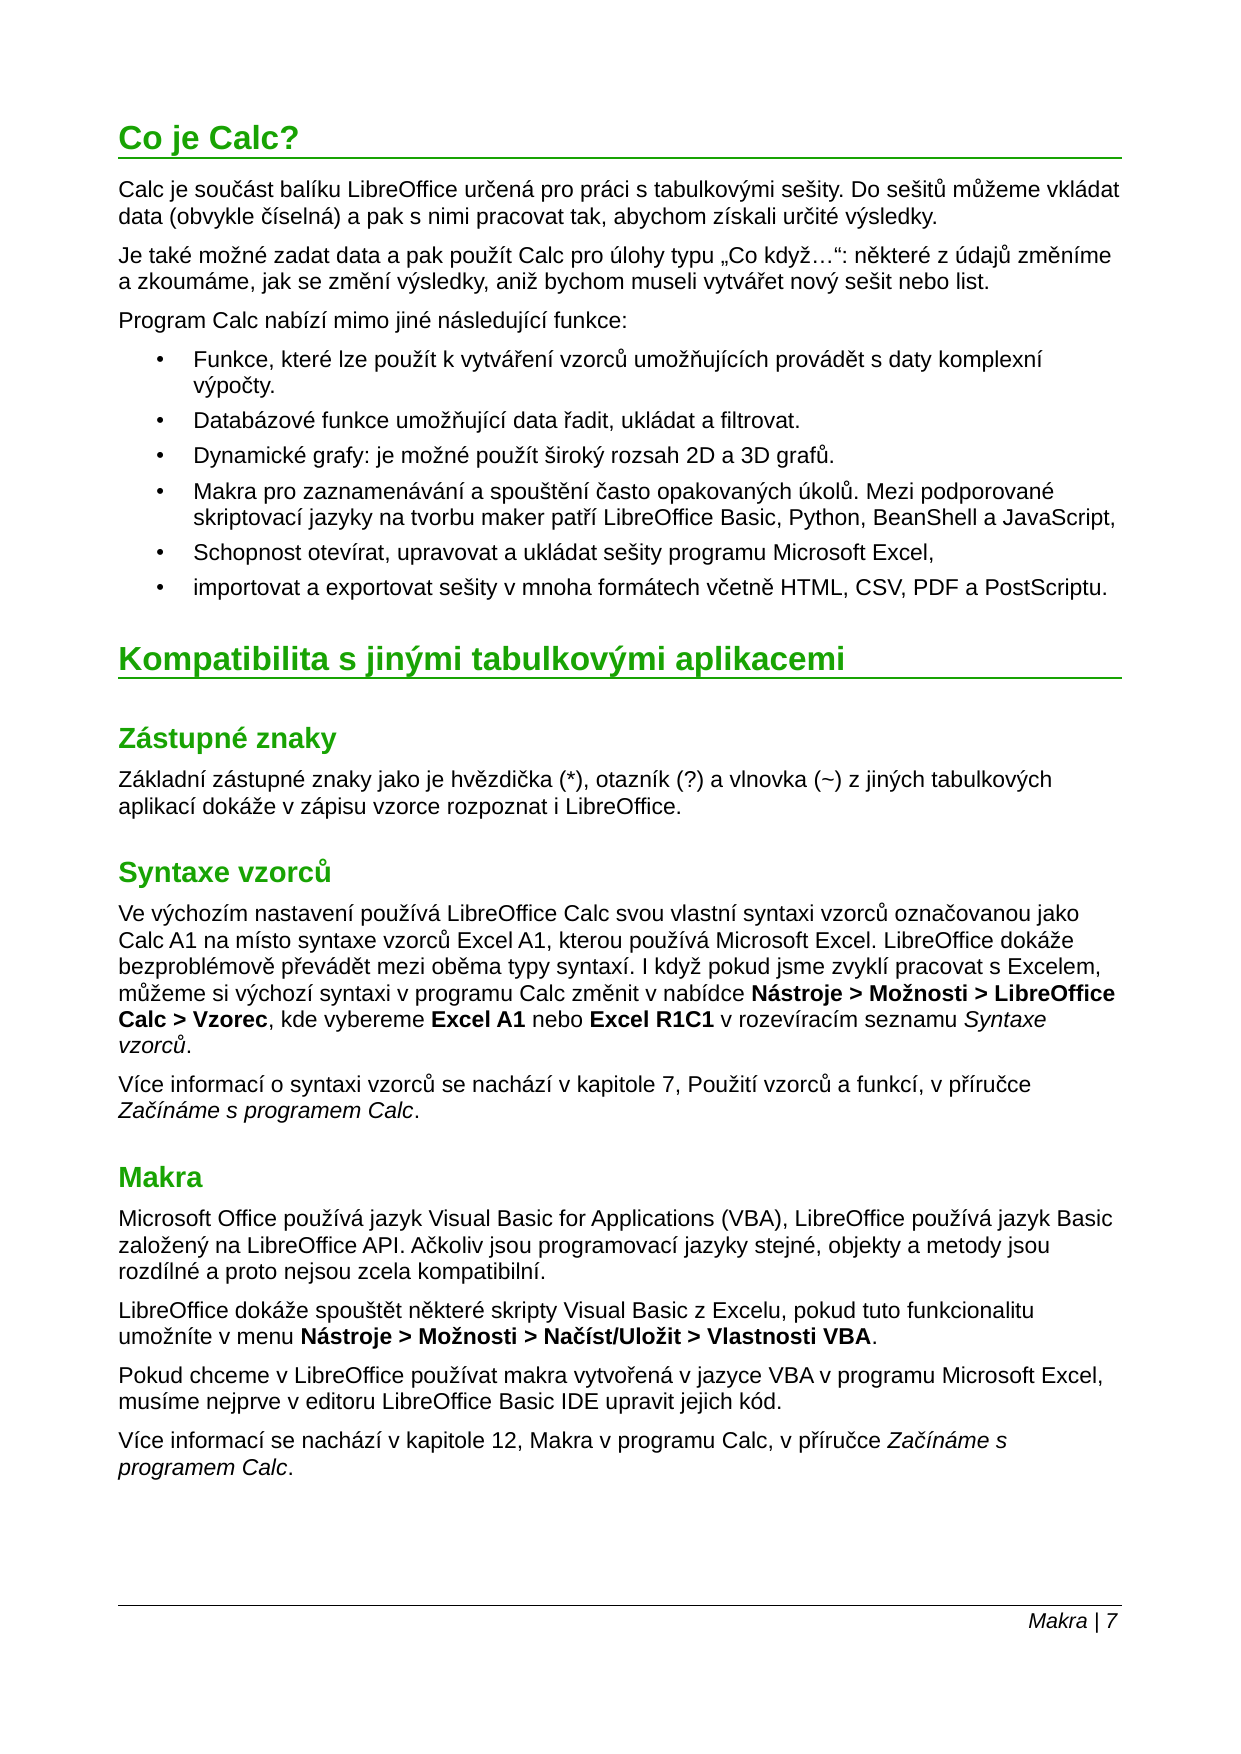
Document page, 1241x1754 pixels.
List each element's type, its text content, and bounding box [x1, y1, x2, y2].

text LibreOffice dokáže spouštět některé skripty Visual Basic z Excelu, pokud tuto funkcionalitu umožníte v menu Nástroje > Možnosti > Načíst/Uložit > Vlastnosti VBA. [118, 1297, 1122, 1349]
subtitle Kompatibilita s jinými tabulkovými aplikacemi [118, 639, 1122, 677]
text Microsoft Office používá jazyk Visual Basic for Applications (VBA), LibreOffice používá jazyk Basic založený na LibreOffice API. Ačkoliv jsou programovací jazyky stejné, objekty a metody jsou rozdílné a proto nejsou zcela kompatibilní. [118, 1205, 1122, 1284]
list Dynamické grafy: je možné použít široký rozsah 2D a 3D grafů. [156, 442, 1122, 469]
subtitle Makra [118, 1160, 1122, 1193]
subtitle Syntaxe vzorců [118, 855, 1122, 889]
text Je také možné zadat data a pak použít Calc pro úlohy typu „Co když…“: některé z údajů změníme a zkoumáme, jak se změní výsledky, aniž bychom museli vytvářet nový sešit nebo list. [118, 242, 1122, 294]
text Více informací o syntaxi vzorců se nachází v kapitole 7, Použití vzorců a funkcí, v příručce Začínáme s programem Calc. [118, 1071, 1122, 1124]
text Pokud chceme v LibreOffice používat makra vytvořená v jazyce VBA v programu Microsoft Excel, musíme nejprve v editoru LibreOffice Basic IDE upravit jejich kód. [118, 1362, 1122, 1415]
subtitle Zástupné znaky [118, 721, 1122, 754]
subtitle Co je Calc? [118, 118, 1122, 157]
text Ve výchozím nastavení používá LibreOffice Calc svou vlastní syntaxi vzorců označovanou jako Calc A1 na místo syntaxe vzorců Excel A1, kterou používá Microsoft Excel. LibreOffice dokáže bezproblémově převádět mezi oběma typy syntaxí. I když pokud jsme zvyklí pracovat s Excelem, můžeme si výchozí syntaxi v programu Calc změnit v nabídce Nástroje > Možnosti > LibreOffice Calc > Vzorec, kde vybereme Excel A1 nebo Excel R1C1 v rozevíracím seznamu Syntaxe vzorců. [118, 900, 1122, 1058]
list Program Calc nabízí mimo jiné následující funkce: [118, 307, 1122, 333]
list Schopnost otevírat, upravovat a ukládat sešity programu Microsoft Excel, [156, 539, 1122, 566]
list Databázové funkce umožňující data řadit, ukládat a filtrovat. [156, 407, 1122, 433]
text Více informací se nachází v kapitole 12, Makra v programu Calc, v příručce Začínáme s programem Calc. [118, 1427, 1122, 1480]
list Funkce, které lze použít k vytváření vzorců umožňujících provádět s daty komplexní výpočty. [156, 346, 1122, 398]
text Základní zástupné znaky jako je hvězdička (*), otazník (?) a vlnovka (~) z jiných tabulkových aplikací dokáže v zápisu vzorce rozpoznat i LibreOffice. [118, 766, 1122, 819]
list Makra pro zaznamenávání a spouštění často opakovaných úkolů. Mezi podporované skriptovací jazyky na tvorbu maker patří LibreOffice Basic, Python, BeanShell a JavaScript, [156, 478, 1122, 530]
list importovat a exportovat sešity v mnoha formátech včetně HTML, CSV, PDF a PostScriptu. [156, 574, 1122, 601]
text Calc je součást balíku LibreOffice určená pro práci s tabulkovými sešity. Do sešitů můžeme vkládat data (obvykle číselná) a pak s nimi pracovat tak, abychom získali určité výsledky. [118, 176, 1122, 229]
